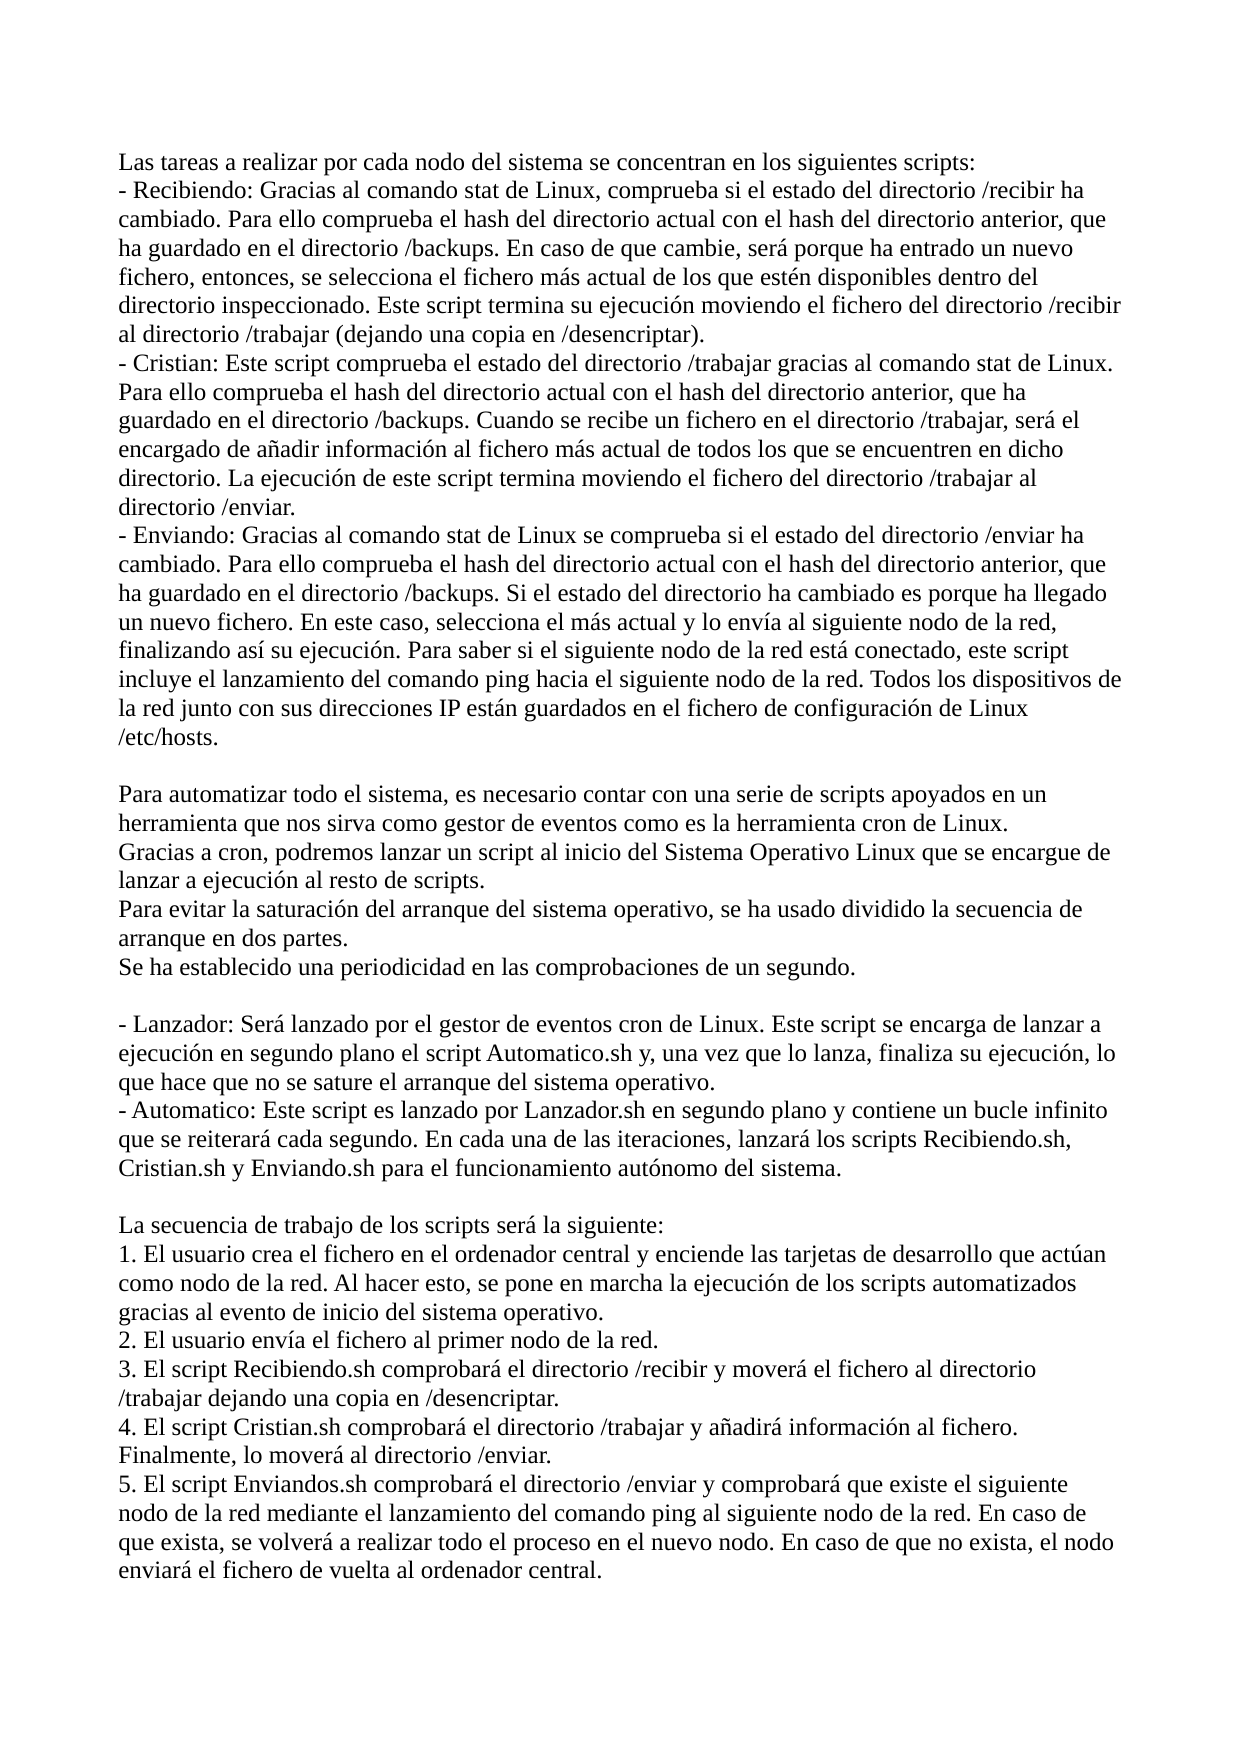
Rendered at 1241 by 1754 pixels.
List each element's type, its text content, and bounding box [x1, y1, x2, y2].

text 5. El script Enviandos.sh comprobará el directorio /enviar y comprobará que existe el siguiente nodo de la red mediante el lanzamiento del comando ping al siguiente nodo de la red. En caso de que exista, se volverá a realizar todo el proceso en el nuevo nodo. En caso de que no exista, el nodo enviará el fichero de vuelta al ordenador central. [118, 1469, 1122, 1584]
text Para automatizar todo el sistema, es necesario contar con una serie de scripts apoyados en un herramienta que nos sirva como gestor de eventos como es la herramienta cron de Linux. [118, 779, 1122, 837]
text Las tareas a realizar por cada nodo del sistema se concentran en los siguientes scripts: [118, 147, 1122, 176]
text 1. El usuario crea el fichero en el ordenador central y enciende las tarjetas de desarrollo que actúan como nodo de la red. Al hacer esto, se pone en marcha la ejecución de los scripts automatizados gracias al evento de inicio del sistema operativo. [118, 1239, 1122, 1326]
text 3. El script Recibiendo.sh comprobará el directorio /recibir y moverá el fichero al directorio /trabajar dejando una copia en /desencriptar. [118, 1354, 1122, 1412]
text - Recibiendo: Gracias al comando stat de Linux, comprueba si el estado del directorio /recibir ha cambiado. Para ello comprueba el hash del directorio actual con el hash del directorio anterior, que ha guardado en el directorio /backups. En caso de que cambie, será porque ha entrado un nuevo fichero, entonces, se selecciona el fichero más actual de los que estén disponibles dentro del directorio inspeccionado. Este script termina su ejecución moviendo el fichero del directorio /recibir al directorio /trabajar (dejando una copia en /desencriptar). [118, 176, 1122, 348]
text 4. El script Cristian.sh comprobará el directorio /trabajar y añadirá información al fichero. Finalmente, lo moverá al directorio /enviar. [118, 1412, 1122, 1469]
text - Lanzador: Será lanzado por el gestor de eventos cron de Linux. Este script se encarga de lanzar a ejecución en segundo plano el script Automatico.sh y, una vez que lo lanza, finaliza su ejecución, lo que hace que no se sature el arranque del sistema operativo. [118, 1009, 1122, 1096]
text Se ha establecido una periodicidad en las comprobaciones de un segundo. [118, 952, 1122, 981]
text 2. El usuario envía el fichero al primer nodo de la red. [118, 1326, 1122, 1354]
text Gracias a cron, podremos lanzar un script al inicio del Sistema Operativo Linux que se encargue de lanzar a ejecución al resto de scripts. [118, 837, 1122, 894]
text La secuencia de trabajo de los scripts será la siguiente: [118, 1211, 1122, 1239]
text - Automatico: Este script es lanzado por Lanzador.sh en segundo plano y contiene un bucle infinito que se reiterará cada segundo. En cada una de las iteraciones, lanzará los scripts Recibiendo.sh, Cristian.sh y Enviando.sh para el funcionamiento autónomo del sistema. [118, 1096, 1122, 1182]
text - Enviando: Gracias al comando stat de Linux se comprueba si el estado del directorio /enviar ha cambiado. Para ello comprueba el hash del directorio actual con el hash del directorio anterior, que ha guardado en el directorio /backups. Si el estado del directorio ha cambiado es porque ha llegado un nuevo fichero. En este caso, selecciona el más actual y lo envía al siguiente nodo de la red, finalizando así su ejecución. Para saber si el siguiente nodo de la red está conectado, este script incluye el lanzamiento del comando ping hacia el siguiente nodo de la red. Todos los dispositivos de la red junto con sus direcciones IP están guardados en el fichero de configuración de Linux /etc/hosts. [118, 521, 1122, 751]
text Para evitar la saturación del arranque del sistema operativo, se ha usado dividido la secuencia de arranque en dos partes. [118, 894, 1122, 952]
text - Cristian: Este script comprueba el estado del directorio /trabajar gracias al comando stat de Linux. Para ello comprueba el hash del directorio actual con el hash del directorio anterior, que ha guardado en el directorio /backups. Cuando se recibe un fichero en el directorio /trabajar, será el encargado de añadir información al fichero más actual de todos los que se encuentren en dicho directorio. La ejecución de este script termina moviendo el fichero del directorio /trabajar al directorio /enviar. [118, 348, 1122, 521]
